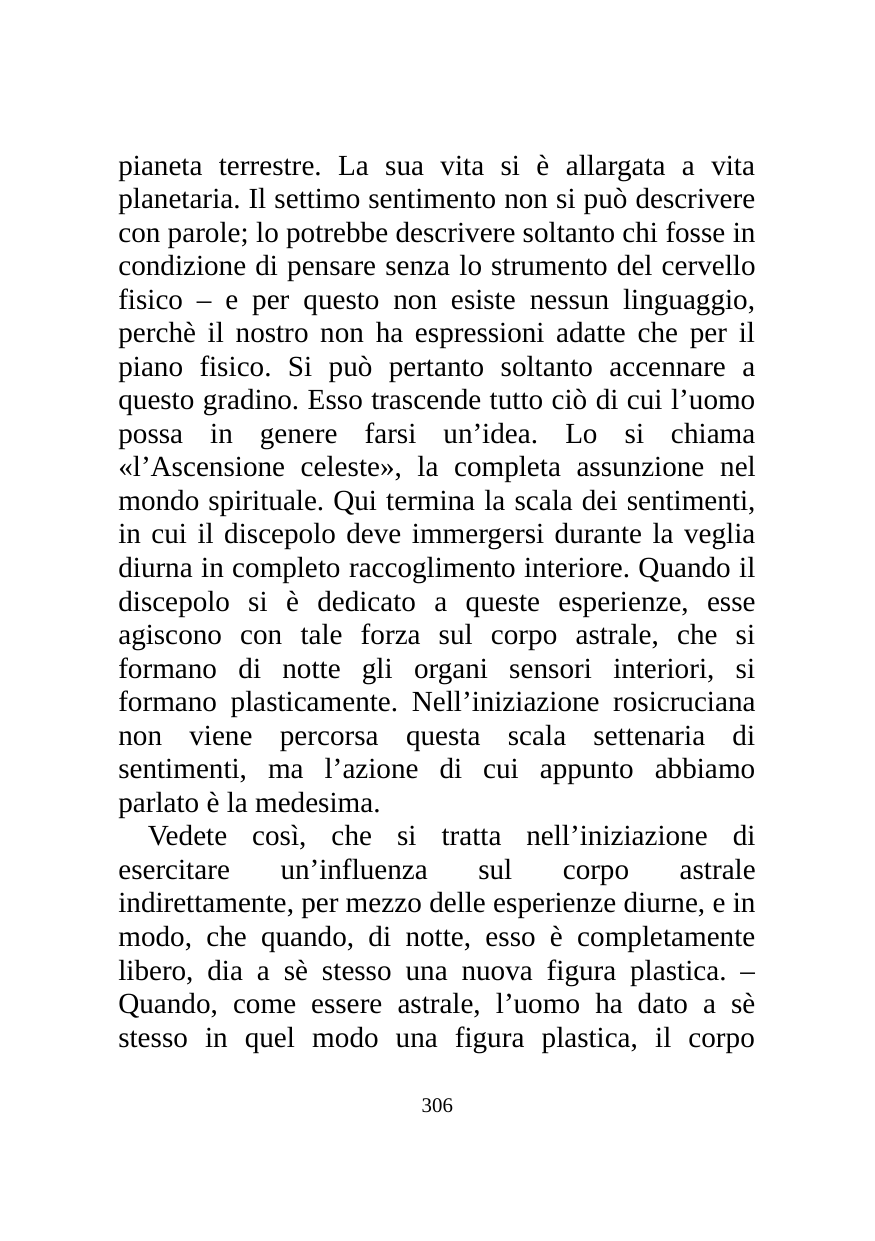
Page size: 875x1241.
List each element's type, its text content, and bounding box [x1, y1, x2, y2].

text Vedete così, che si tratta nell’iniziazione di esercitare un’influenza sul corpo astrale indirettamente, per mezzo delle esperienze diurne, e in modo, che quando, di notte, esso è completamente libero, dia a sè stesso una nuova figura plastica. – Quando, come essere astrale, l’uomo ha dato a sè stesso in quel modo una figura plastica, il corpo [118, 818, 756, 1053]
text pianeta terrestre. La sua vita si è allargata a vita planetaria. Il settimo sentimento non si può descrivere con parole; lo potrebbe descrivere soltanto chi fosse in condizione di pensare senza lo strumento del cervello fisico – e per questo non esiste nessun linguaggio, perchè il nostro non ha espressioni adatte che per il piano fisico. Si può pertanto soltanto accennare a questo gradino. Esso trascende tutto ciò di cui l’uomo possa in genere farsi un’idea. Lo si chiama «l’Ascensione celeste», la completa assunzione nel mondo spirituale. Qui termina la scala dei sentimenti, in cui il discepolo deve immergersi durante la veglia diurna in completo raccoglimento interiore. Quando il discepolo si è dedicato a queste esperienze, esse agiscono con tale forza sul corpo astrale, che si formano di notte gli organi sensori interiori, si formano plasticamente. Nell’iniziazione rosicruciana non viene percorsa questa scala settenaria di sentimenti, ma l’azione di cui appunto abbiamo parlato è la medesima. [118, 148, 756, 818]
